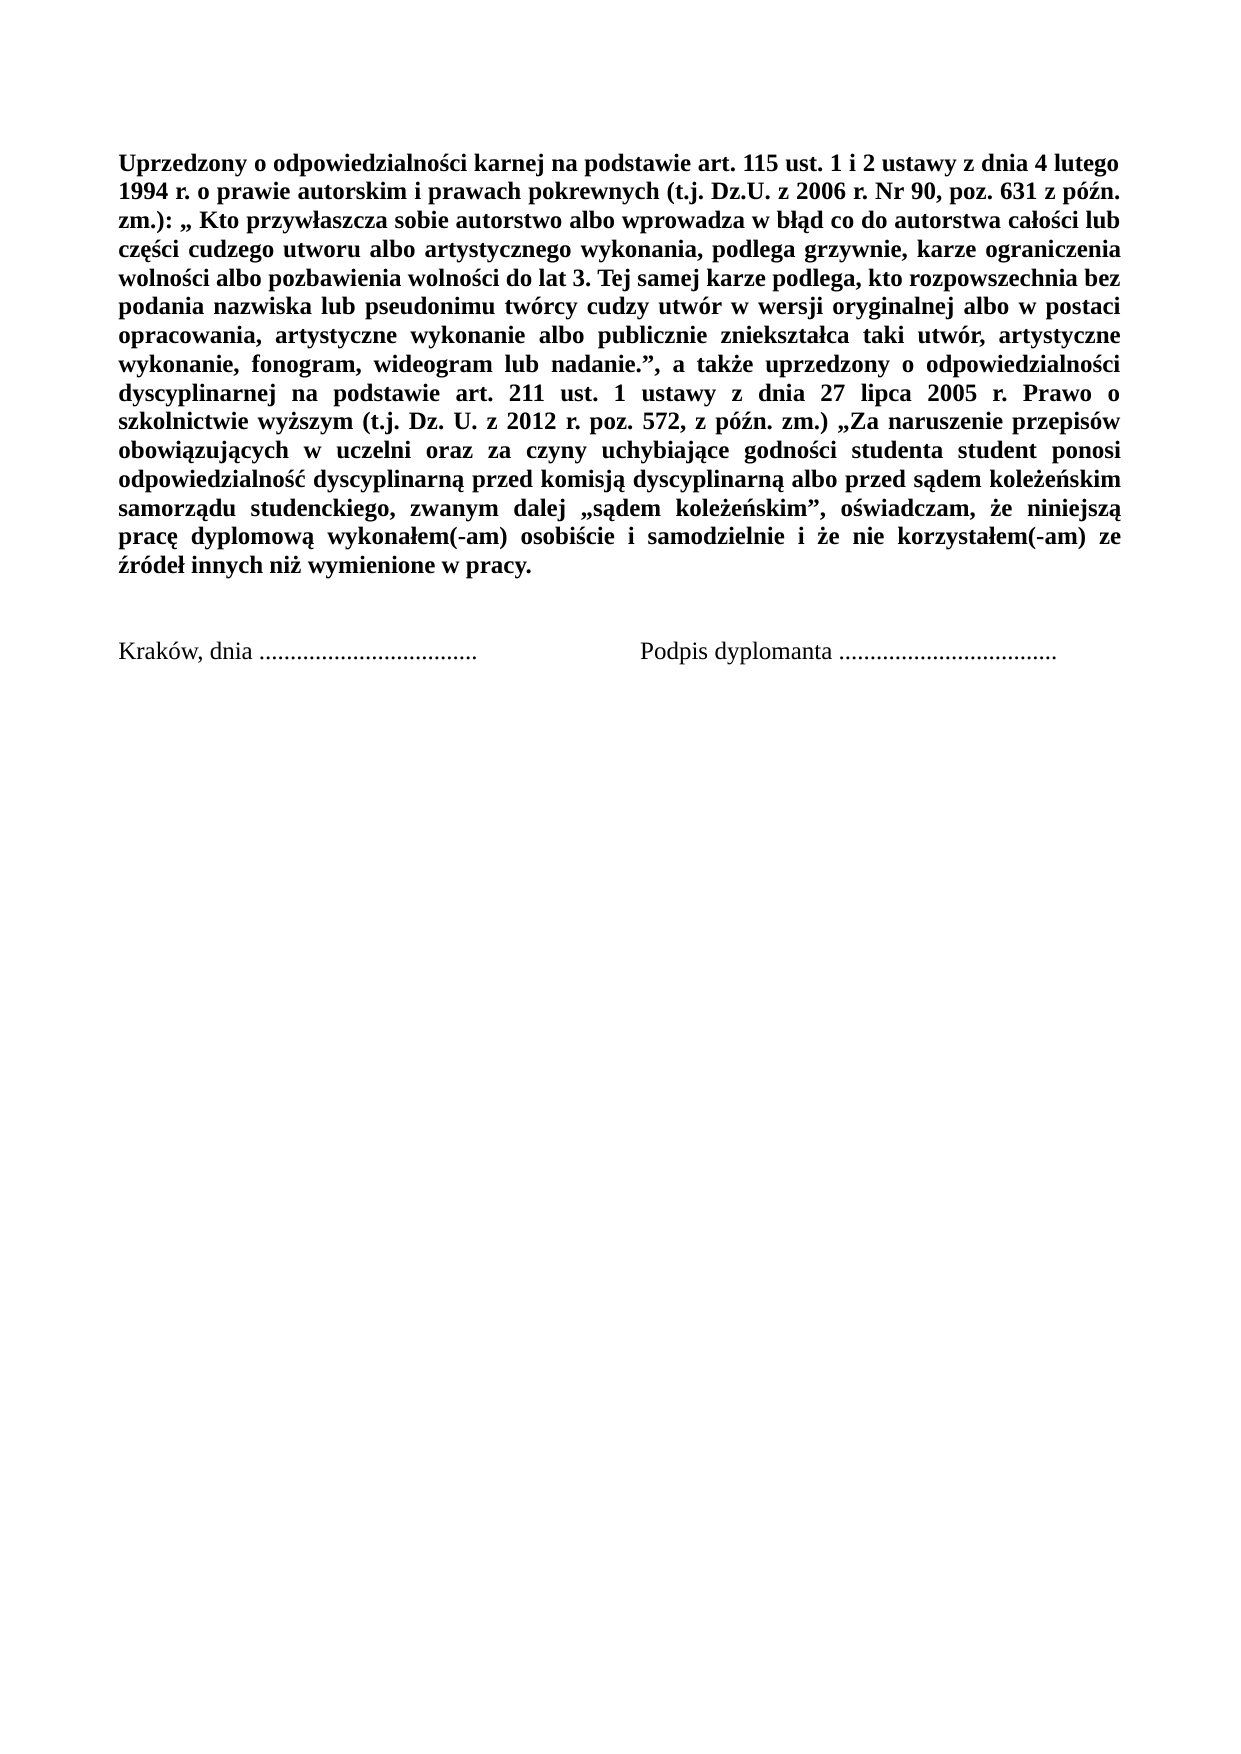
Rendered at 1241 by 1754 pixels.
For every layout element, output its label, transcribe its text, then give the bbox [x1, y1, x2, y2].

text Uprzedzony o odpowiedzialności karnej na podstawie art. 115 ust. 1 i 2 ustawy z dnia 4 lutego 1994 r. o prawie autorskim i prawach pokrewnych (t.j. Dz.U. z 2006 r. Nr 90, poz. 631 z późn. zm.): „ Kto przywłaszcza sobie autorstwo albo wprowadza w błąd co do autorstwa całości lub części cudzego utworu albo artystycznego wykonania, podlega grzywnie, karze ograniczenia wolności albo pozbawienia wolności do lat 3. Tej samej karze podlega, kto rozpowszechnia bez podania nazwiska lub pseudonimu twórcy cudzy utwór w wersji oryginalnej albo w postaci opracowania, artystyczne wykonanie albo publicznie zniekształca taki utwór, artystyczne wykonanie, fonogram, wideogram lub nadanie.”, a także uprzedzony o odpowiedzialności dyscyplinarnej na podstawie art. 211 ust. 1 ustawy z dnia 27 lipca 2005 r. Prawo o szkolnictwie wyższym (t.j. Dz. U. z 2012 r. poz. 572, z późn. zm.) „Za naruszenie przepisów obowiązujących w uczelni oraz za czyny uchybiające godności studenta student ponosi odpowiedzialność dyscyplinarną przed komisją dyscyplinarną albo przed sądem koleżeńskim samorządu studenckiego, zwanym dalej „sądem koleżeńskim”, oświadczam, że niniejszą pracę dyplomową wykonałem(-am) osobiście i samodzielnie i że nie korzystałem(-am) ze źródeł innych niż wymienione w pracy. [118, 148, 1122, 579]
text Kraków, dnia ................................... Podpis dyplomanta ................................... [118, 636, 1122, 665]
